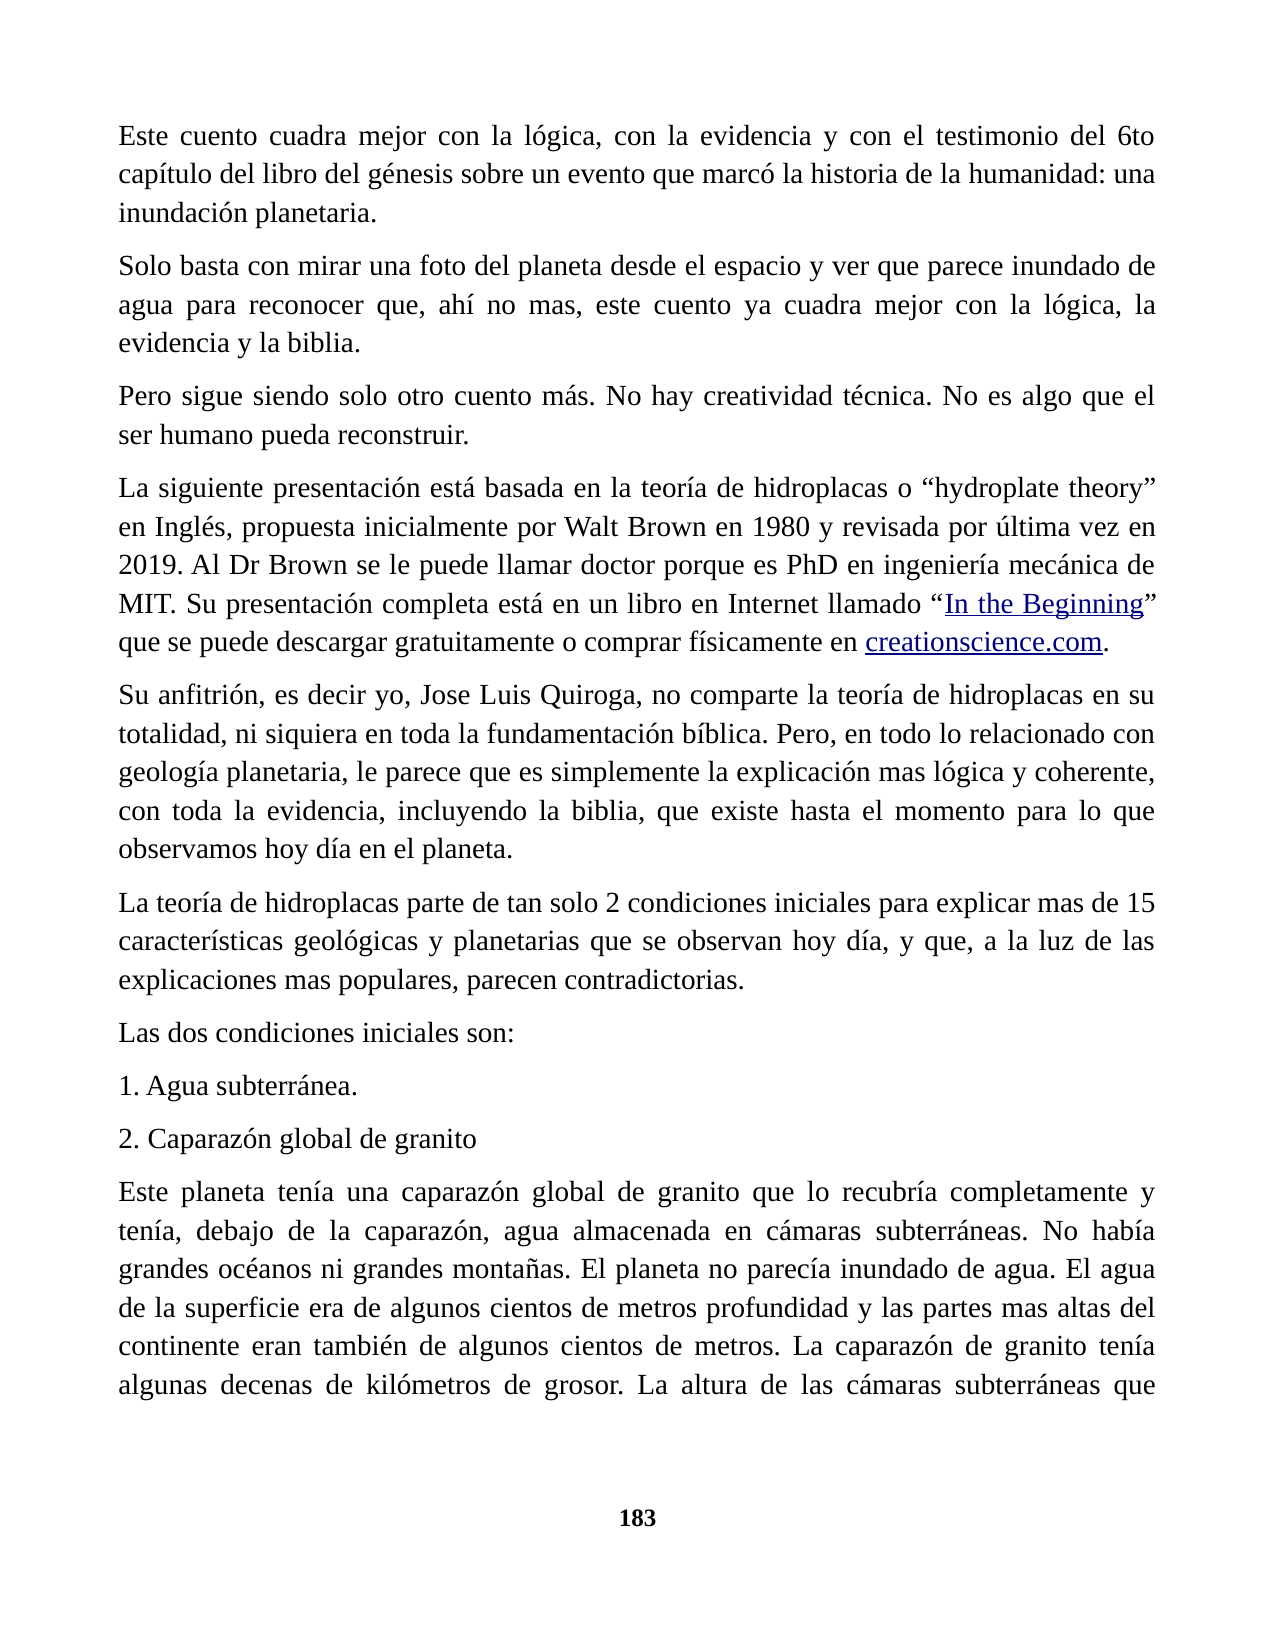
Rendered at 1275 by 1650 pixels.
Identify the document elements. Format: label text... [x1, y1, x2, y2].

text Este cuento cuadra mejor con la lógica, con la evidencia y con el testimonio del 6to capítulo del libro del génesis sobre un evento que marcó la historia de la humanidad: una inundación planetaria. [118, 118, 1157, 229]
text 2. Caparazón global de granito [118, 1121, 1157, 1155]
text Este planeta tenía una caparazón global de granito que lo recubría completamente y tenía, debajo de la caparazón, agua almacenada en cámaras subterráneas. No había grandes océanos ni grandes montañas. El planeta no parecía inundado de agua. El agua de la superficie era de algunos cientos de metros profundidad y las partes mas altas del continente eran también de algunos cientos de metros. La caparazón de granito tenía algunas decenas de kilómetros de grosor. La altura de las cámaras subterráneas que [118, 1174, 1157, 1401]
text Solo basta con mirar una foto del planeta desde el espacio y ver que parece inundado de agua para reconocer que, ahí no mas, este cuento ya cuadra mejor con la lógica, la evidencia y la biblia. [118, 248, 1157, 359]
text Su anfitrión, es decir yo, Jose Luis Quiroga, no comparte la teoría de hidroplacas en su totalidad, ni siquiera en toda la fundamentación bíblica. Pero, en todo lo relacionado con geología planetaria, le parece que es simplemente la explicación mas lógica y coherente, con toda la evidencia, incluyendo la biblia, que existe hasta el momento para lo que observamos hoy día en el planeta. [118, 677, 1157, 865]
text 1. Agua subterránea. [118, 1068, 1157, 1102]
text La siguiente presentación está basada en la teoría de hidroplacas o “hydroplate theory” en Inglés, propuesta inicialmente por Walt Brown en 1980 y revisada por última vez en 2019. Al Dr Brown se le puede llamar doctor porque es PhD en ingeniería mecánica de MIT. Su presentación completa está en un libro en Internet llamado “In the Beginning” que se puede descargar gratuitamente o comprar físicamente en creationscience.com. [118, 470, 1157, 658]
text Pero sigue siendo solo otro cuento más. No hay creatividad técnica. No es algo que el ser humano pueda reconstruir. [118, 378, 1157, 451]
text Las dos condiciones iniciales son: [118, 1015, 1157, 1048]
text La teoría de hidroplacas parte de tan solo 2 condiciones iniciales para explicar mas de 15 características geológicas y planetarias que se observan hoy día, y que, a la luz de las explicaciones mas populares, parecen contradictorias. [118, 885, 1157, 995]
